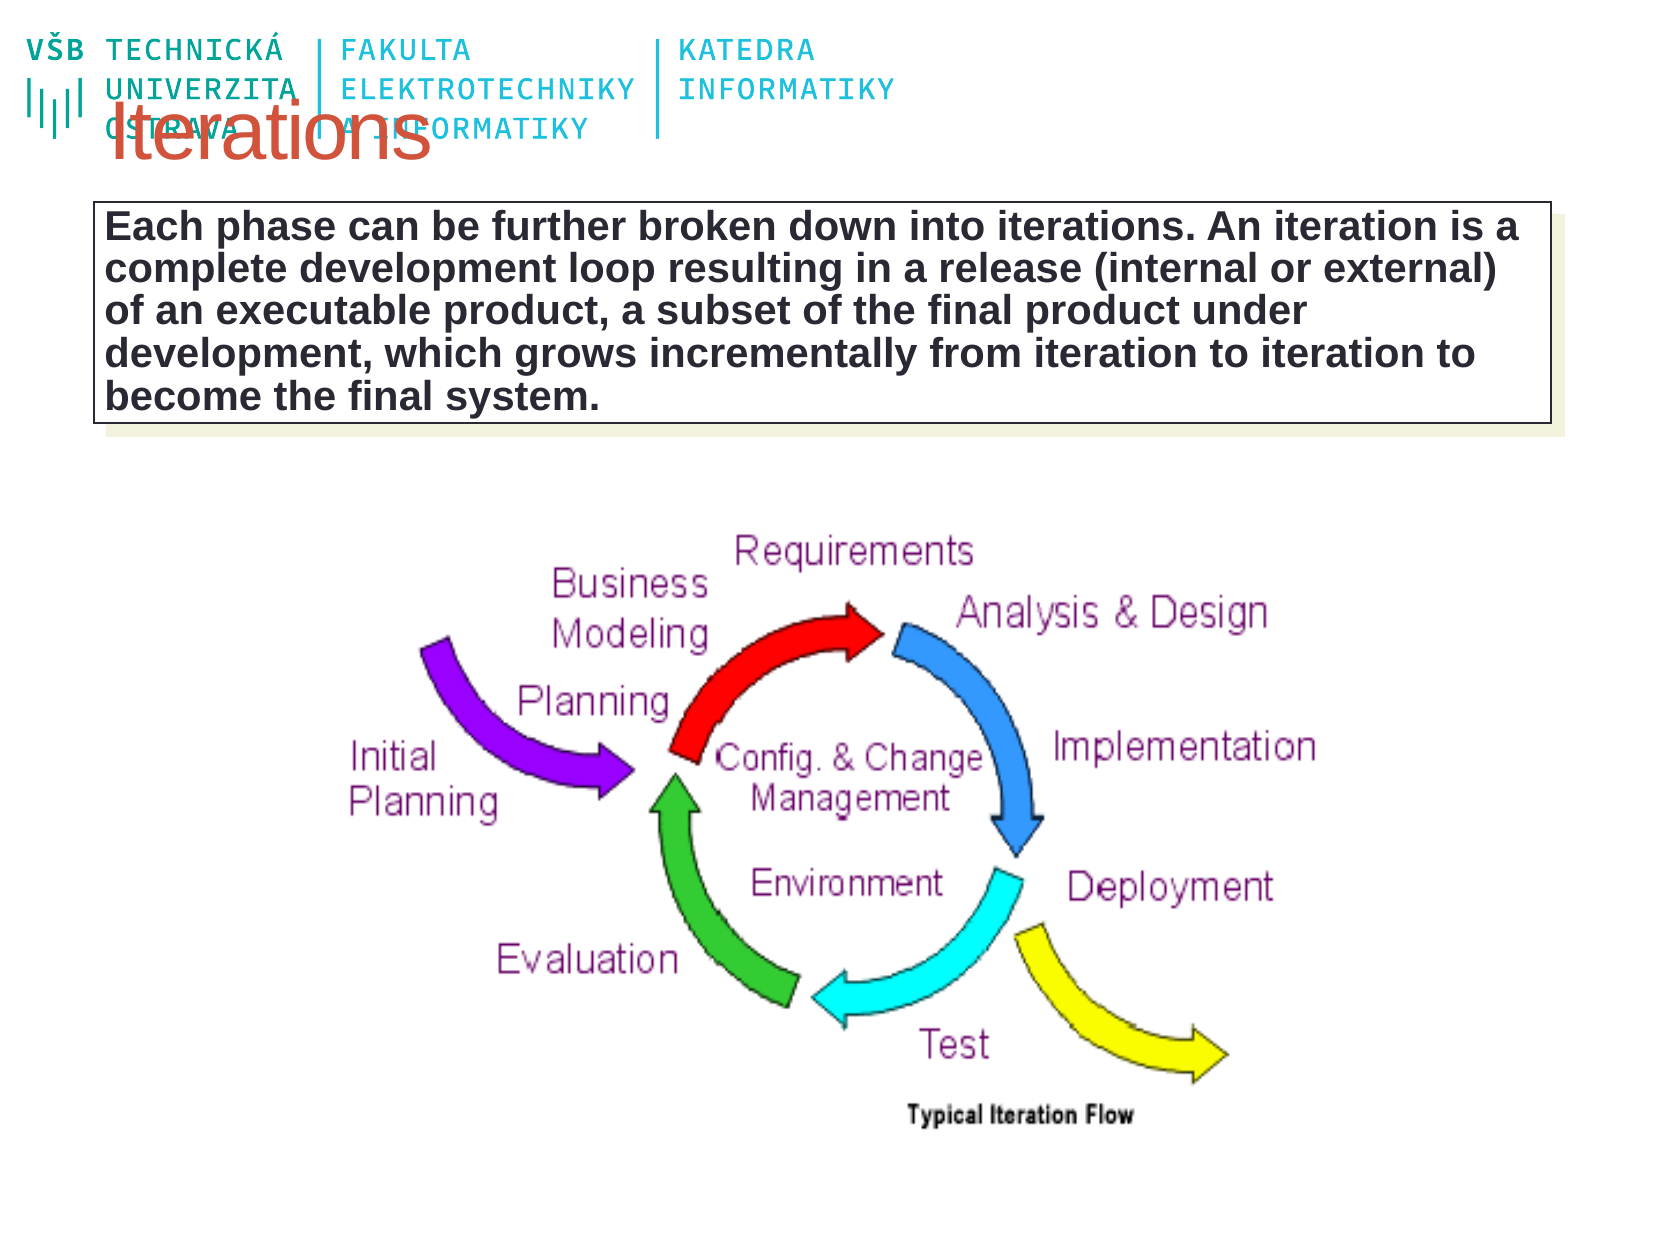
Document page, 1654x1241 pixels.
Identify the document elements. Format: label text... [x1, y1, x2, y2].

picture [26, 31, 894, 139]
title Iterations [94, 54, 1490, 199]
picture [310, 493, 1366, 1167]
text_box Each phase can be further broken down into iterations. An iteration is a complete development loop resulting in a release (internal or external) of an executable product, a subset of the final product under development, which grows incrementally from iteration to iteration to become the final system. [94, 202, 1552, 423]
